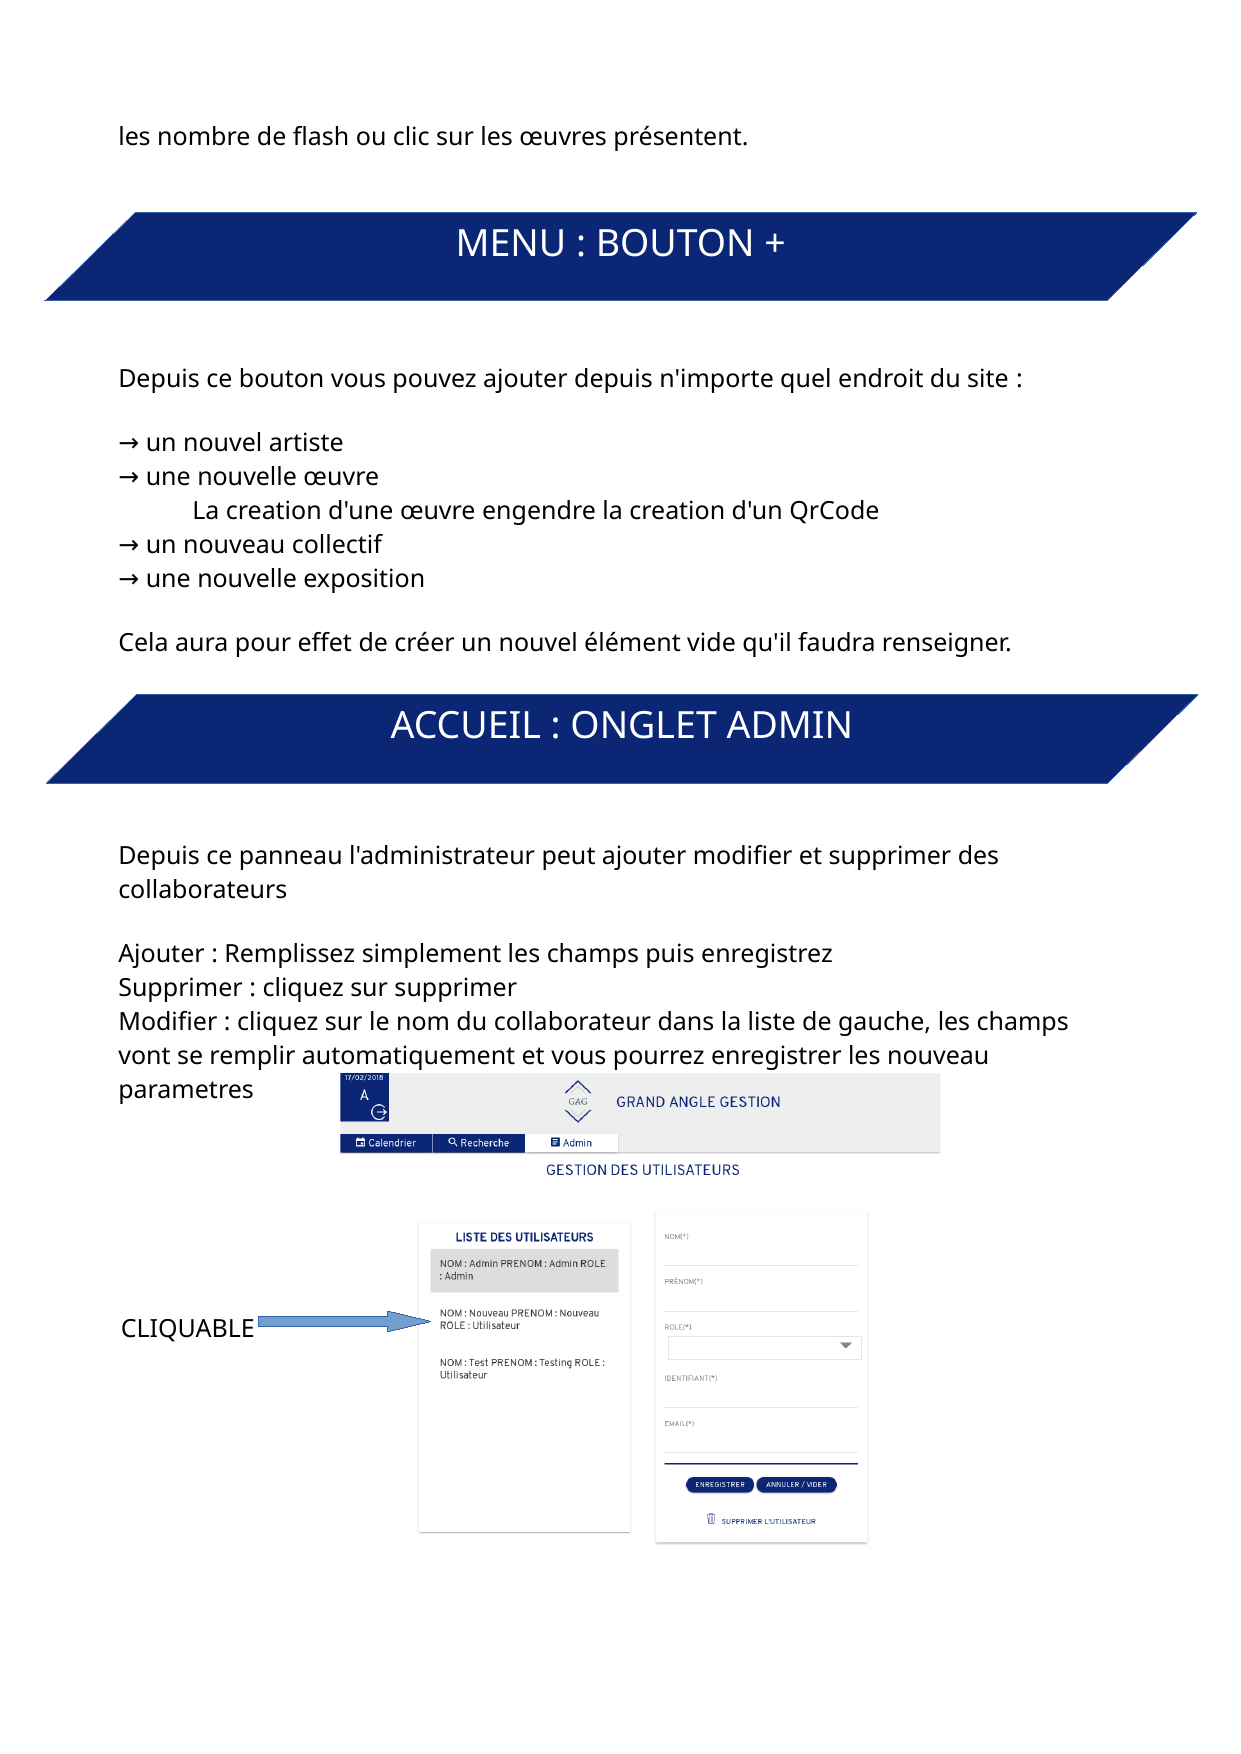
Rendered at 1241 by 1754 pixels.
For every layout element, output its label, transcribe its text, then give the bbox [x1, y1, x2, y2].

text Depuis ce panneau l'administrateur peut ajouter modifier et supprimer des collaborateurs [118, 837, 1122, 906]
text → un nouvel artiste [118, 424, 1122, 459]
text → une nouvelle exposition [118, 561, 1122, 595]
picture [340, 1073, 941, 1571]
text La creation d'une œuvre engendre la creation d'un QrCode [118, 493, 1122, 527]
text Cela aura pour effet de créer un nouvel élément vide qu'il faudra renseigner. [118, 625, 1122, 659]
text → une nouvelle œuvre [118, 459, 1122, 493]
text Supprimer : cliquez sur supprimer [118, 969, 1122, 1003]
text Ajouter : Remplissez simplement les champs puis enregistrez [118, 935, 1122, 969]
text Modifier : cliquez sur le nom du collaborateur dans la liste de gauche, les champs vont se remplir automatiquement et vous pourrez enregistrer les nouveau parametres [118, 1003, 1122, 1106]
text les nombre de flash ou clic sur les œuvres présentent. [118, 118, 1122, 152]
text → un nouveau collectif [118, 527, 1122, 561]
text Depuis ce bouton vous pouvez ajouter depuis n'importe quel endroit du site : [118, 361, 1122, 395]
